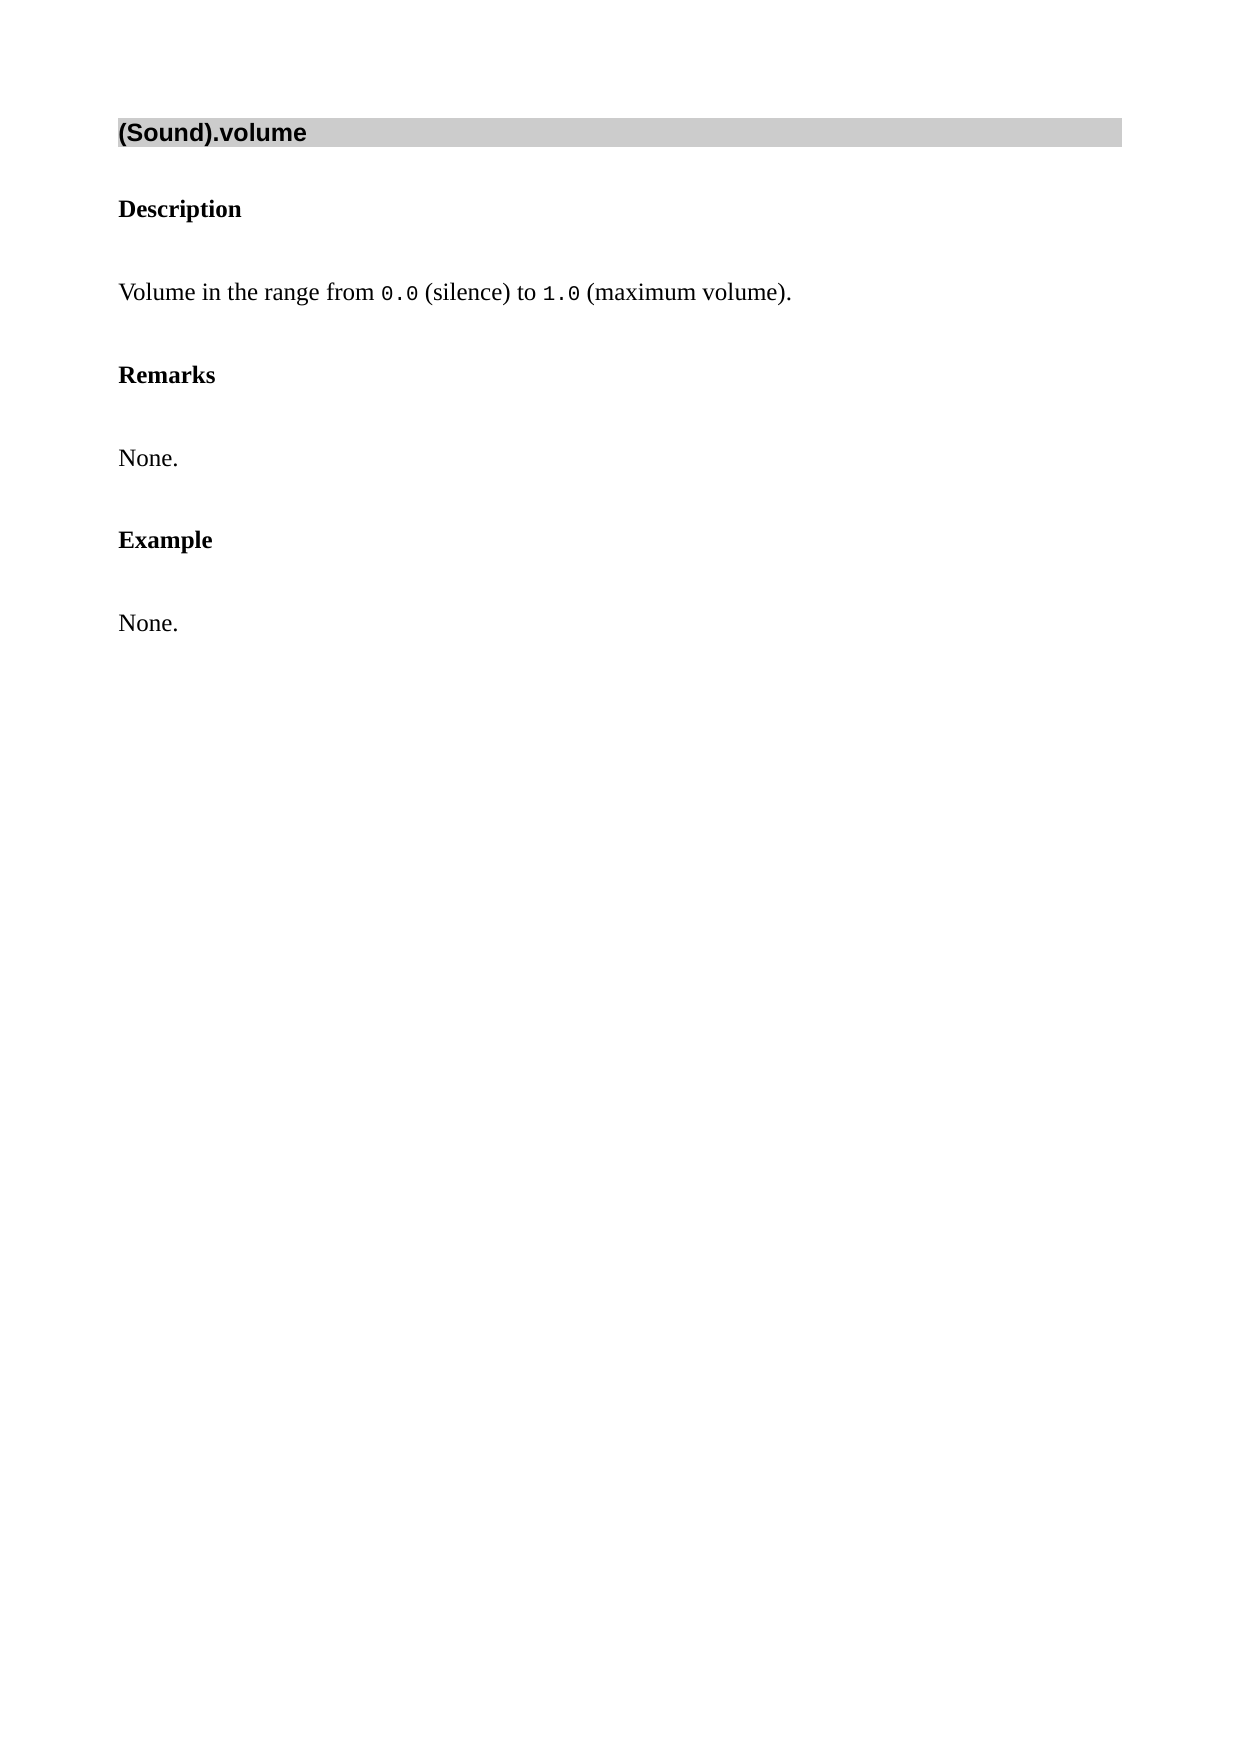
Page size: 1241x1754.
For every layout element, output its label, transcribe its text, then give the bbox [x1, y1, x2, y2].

text None. [118, 443, 1122, 471]
text Remarks [118, 360, 1122, 389]
subtitle (Sound).volume [118, 118, 1122, 147]
text Description [118, 194, 1122, 223]
text None. [118, 608, 1122, 636]
text Volume in the range from 0.0 (silence) to 1.0 (maximum volume). [118, 277, 1122, 306]
text Example [118, 525, 1122, 554]
